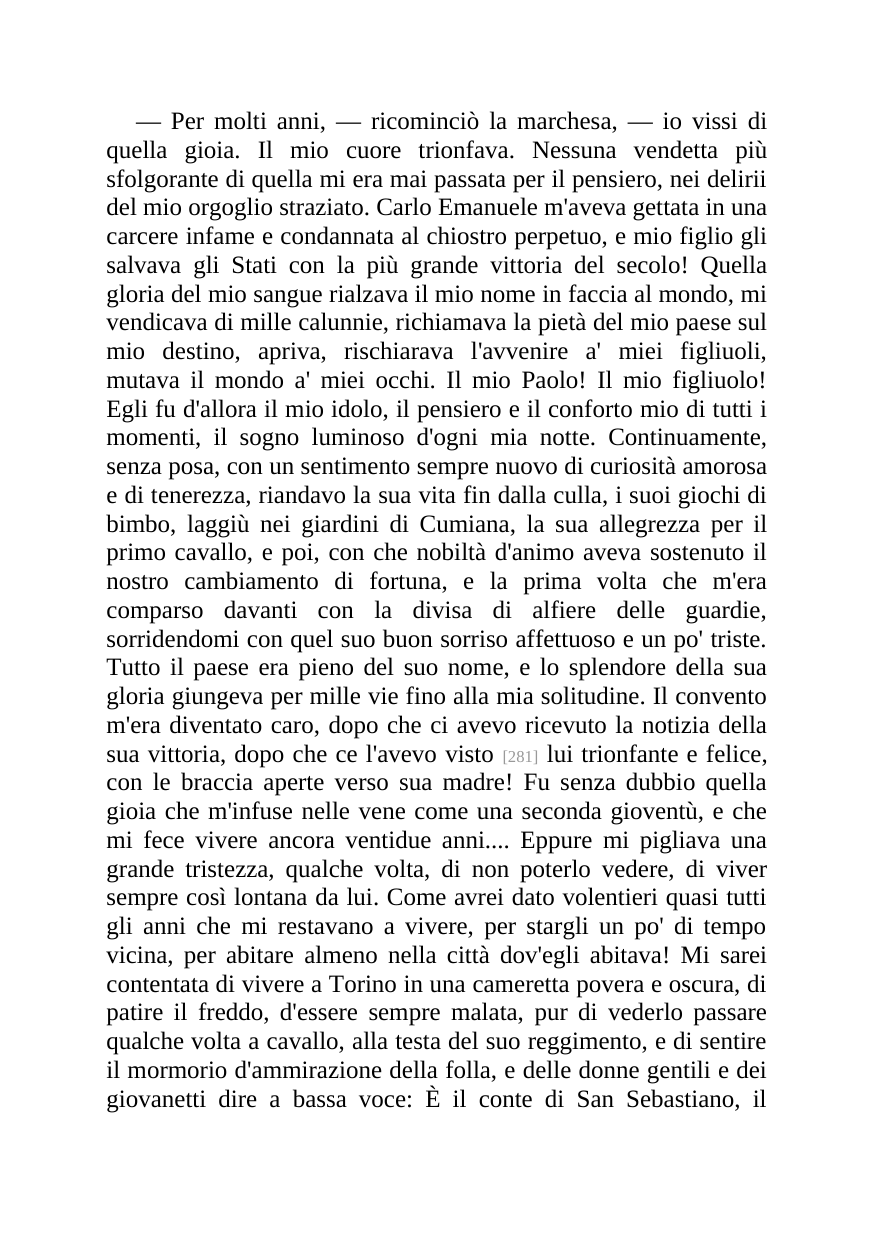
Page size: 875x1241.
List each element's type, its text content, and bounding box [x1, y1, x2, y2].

text — Per molti anni, — ricominciò la marchesa, — io vissi di quella gioia. Il mio cuore trionfava. Nessuna vendetta più sfolgorante di quella mi era mai passata per il pensiero, nei delirii del mio orgoglio straziato. Carlo Emanuele m'aveva gettata in una carcere infame e condannata al chiostro perpetuo, e mio figlio gli salvava gli Stati con la più grande vittoria del secolo! Quella gloria del mio sangue rialzava il mio nome in faccia al mondo, mi vendicava di mille calunnie, richiamava la pietà del mio paese sul mio destino, apriva, rischiarava l'avvenire a' miei figliuoli, mutava il mondo a' miei occhi. Il mio Paolo! Il mio figliuolo! Egli fu d'allora il mio idolo, il pensiero e il conforto mio di tutti i momenti, il sogno luminoso d'ogni mia notte. Continuamente, senza posa, con un sentimento sempre nuovo di curiosità amorosa e di tenerezza, riandavo la sua vita fin dalla culla, i suoi giochi di bimbo, laggiù nei giardini di Cumiana, la sua allegrezza per il primo cavallo, e poi, con che nobiltà d'animo aveva sostenuto il nostro cambiamento di fortuna, e la prima volta che m'era comparso davanti con la divisa di alfiere delle guardie, sorridendomi con quel suo buon sorriso affettuoso e un po' triste. Tutto il paese era pieno del suo nome, e lo splendore della sua gloria giungeva per mille vie fino alla mia solitudine. Il convento m'era diventato caro, dopo che ci avevo ricevuto la notizia della sua vittoria, dopo che ce l'avevo visto [281] lui trionfante e felice, con le braccia aperte verso sua madre! Fu senza dubbio quella gioia che m'infuse nelle vene come una seconda gioventù, e che mi fece vivere ancora ventidue anni.... Eppure mi pigliava una grande tristezza, qualche volta, di non poterlo vedere, di viver sempre così lontana da lui. Come avrei dato volentieri quasi tutti gli anni che mi restavano a vivere, per stargli un po' di tempo vicina, per abitare almeno nella città dov'egli abitava! Mi sarei contentata di vivere a Torino in una cameretta povera e oscura, di patire il freddo, d'essere sempre malata, pur di vederlo passare qualche volta a cavallo, alla testa del suo reggimento, e di sentire il mormorio d'ammirazione della folla, e delle donne gentili e dei giovanetti dire a bassa voce: È il conte di San Sebastiano, il [106, 106, 768, 1112]
